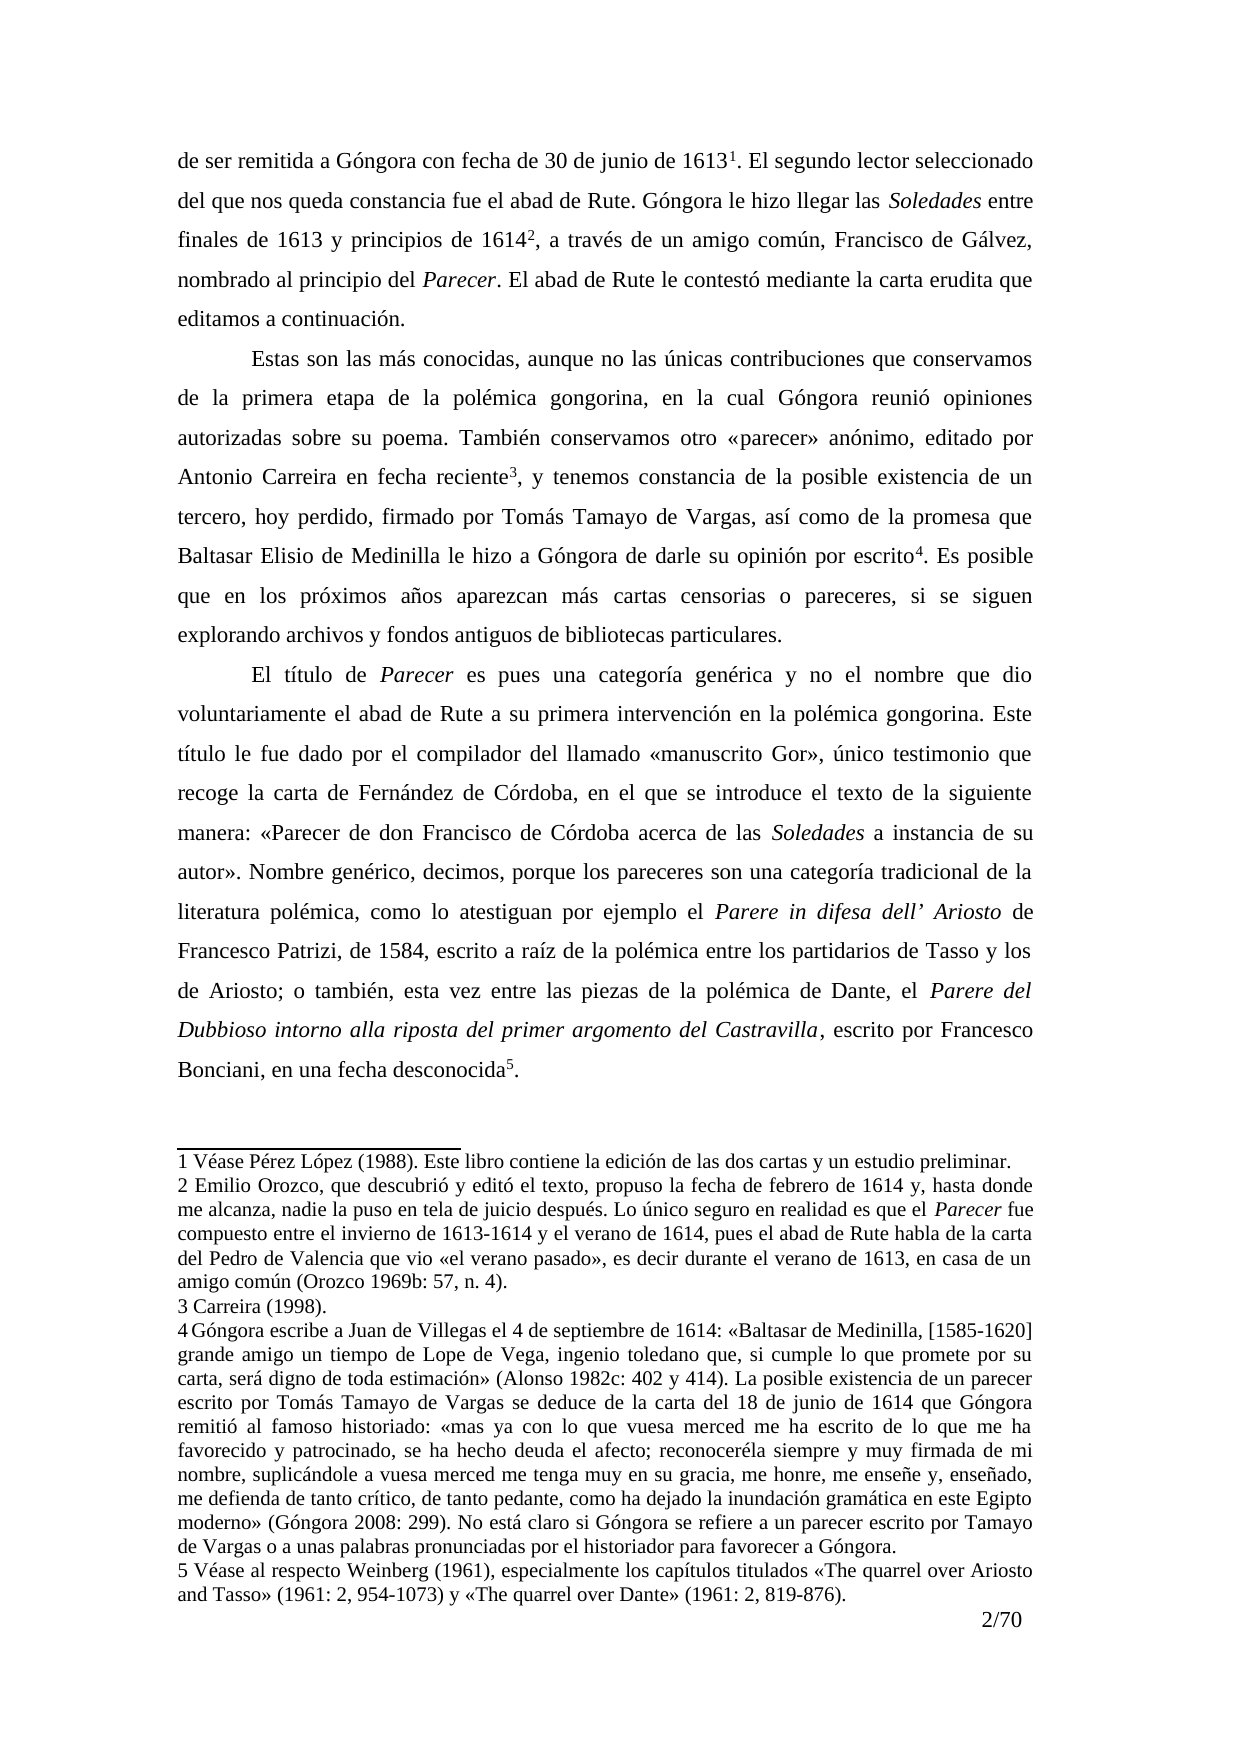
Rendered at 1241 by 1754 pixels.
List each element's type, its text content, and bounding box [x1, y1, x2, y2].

text de ser remitida a Góngora con fecha de 30 de junio de 1613. El segundo lector seleccionado del que nos queda constancia fue el abad de Rute. Góngora le hizo llegar las Soledades entre finales de 1613 y principios de 1614, a través de un amigo común, Francisco de Gálvez, nombrado al principio del Parecer. El abad de Rute le contestó mediante la carta erudita que editamos a continuación. [177, 148, 1034, 332]
text Carreira (1998). [177, 1293, 1034, 1318]
text Véase al respecto Weinberg (1961), especialmente los capítulos titulados «The quarrel over Ariosto and Tasso» (1961: 2, 954-1073) y «The quarrel over Dante» (1961: 2, 819-876). [177, 1558, 1034, 1606]
text El título de Parecer es pues una categoría genérica y no el nombre que dio voluntariamente el abad de Rute a su primera intervención en la polémica gongorina. Este título le fue dado por el compilador del llamado «manuscrito Gor», único testimonio que recoge la carta de Fernández de Córdoba, en el que se introduce el texto de la siguiente manera: «Parecer de don Francisco de Córdoba acerca de las Soledades a instancia de su autor». Nombre genérico, decimos, porque los pareceres son una categoría tradicional de la literatura polémica, como lo atestiguan por ejemplo el Parere in difesa dell’ Ariosto de Francesco Patrizi, de 1584, escrito a raíz de la polémica entre los partidarios de Tasso y los de Ariosto; o también, esta vez entre las piezas de la polémica de Dante, el Parere del Dubbioso intorno alla riposta del primer argomento del Castravilla, escrito por Francesco Bonciani, en una fecha desconocida. [177, 661, 1034, 1082]
text Estas son las más conocidas, aunque no las únicas contribuciones que conservamos de la primera etapa de la polémica gongorina, en la cual Góngora reunió opiniones autorizadas sobre su poema. También conservamos otro «parecer» anónimo, editado por Antonio Carreira en fecha reciente, y tenemos constancia de la posible existencia de un tercero, hoy perdido, firmado por Tomás Tamayo de Vargas, así como de la promesa que Baltasar Elisio de Medinilla le hizo a Góngora de darle su opinión por escrito. Es posible que en los próximos años aparezcan más cartas censorias o pareceres, si se siguen explorando archivos y fondos antiguos de bibliotecas particulares. [177, 345, 1034, 648]
text Véase Pérez López (1988). Este libro contiene la edición de las dos cartas y un estudio preliminar. [177, 1149, 1034, 1173]
text Emilio Orozco, que descubrió y editó el texto, propuso la fecha de febrero de 1614 y, hasta donde me alcanza, nadie la puso en tela de juicio después. Lo único seguro en realidad es que el Parecer fue compuesto entre el invierno de 1613-1614 y el verano de 1614, pues el abad de Rute habla de la carta del Pedro de Valencia que vio «el verano pasado», es decir durante el verano de 1613, en casa de un amigo común (Orozco 1969b: 57, n. 4). [177, 1173, 1034, 1293]
text Góngora escribe a Juan de Villegas el 4 de septiembre de 1614: «Baltasar de Medinilla, [1585-1620] grande amigo un tiempo de Lope de Vega, ingenio toledano que, si cumple lo que promete por su carta, será digno de toda estimación» (Alonso 1982c: 402 y 414). La posible existencia de un parecer escrito por Tomás Tamayo de Vargas se deduce de la carta del 18 de junio de 1614 que Góngora remitió al famoso historiado: «mas ya con lo que vuesa merced me ha escrito de lo que me ha favorecido y patrocinado, se ha hecho deuda el afecto; reconoceréla siempre y muy firmada de mi nombre, suplicándole a vuesa merced me tenga muy en su gracia, me honre, me enseñe y, enseñado, me defienda de tanto crítico, de tanto pedante, como ha dejado la inundación gramática en este Egipto moderno» (Góngora 2008: 299). No está claro si Góngora se refiere a un parecer escrito por Tamayo de Vargas o a unas palabras pronunciadas por el historiador para favorecer a Góngora. [177, 1318, 1034, 1558]
